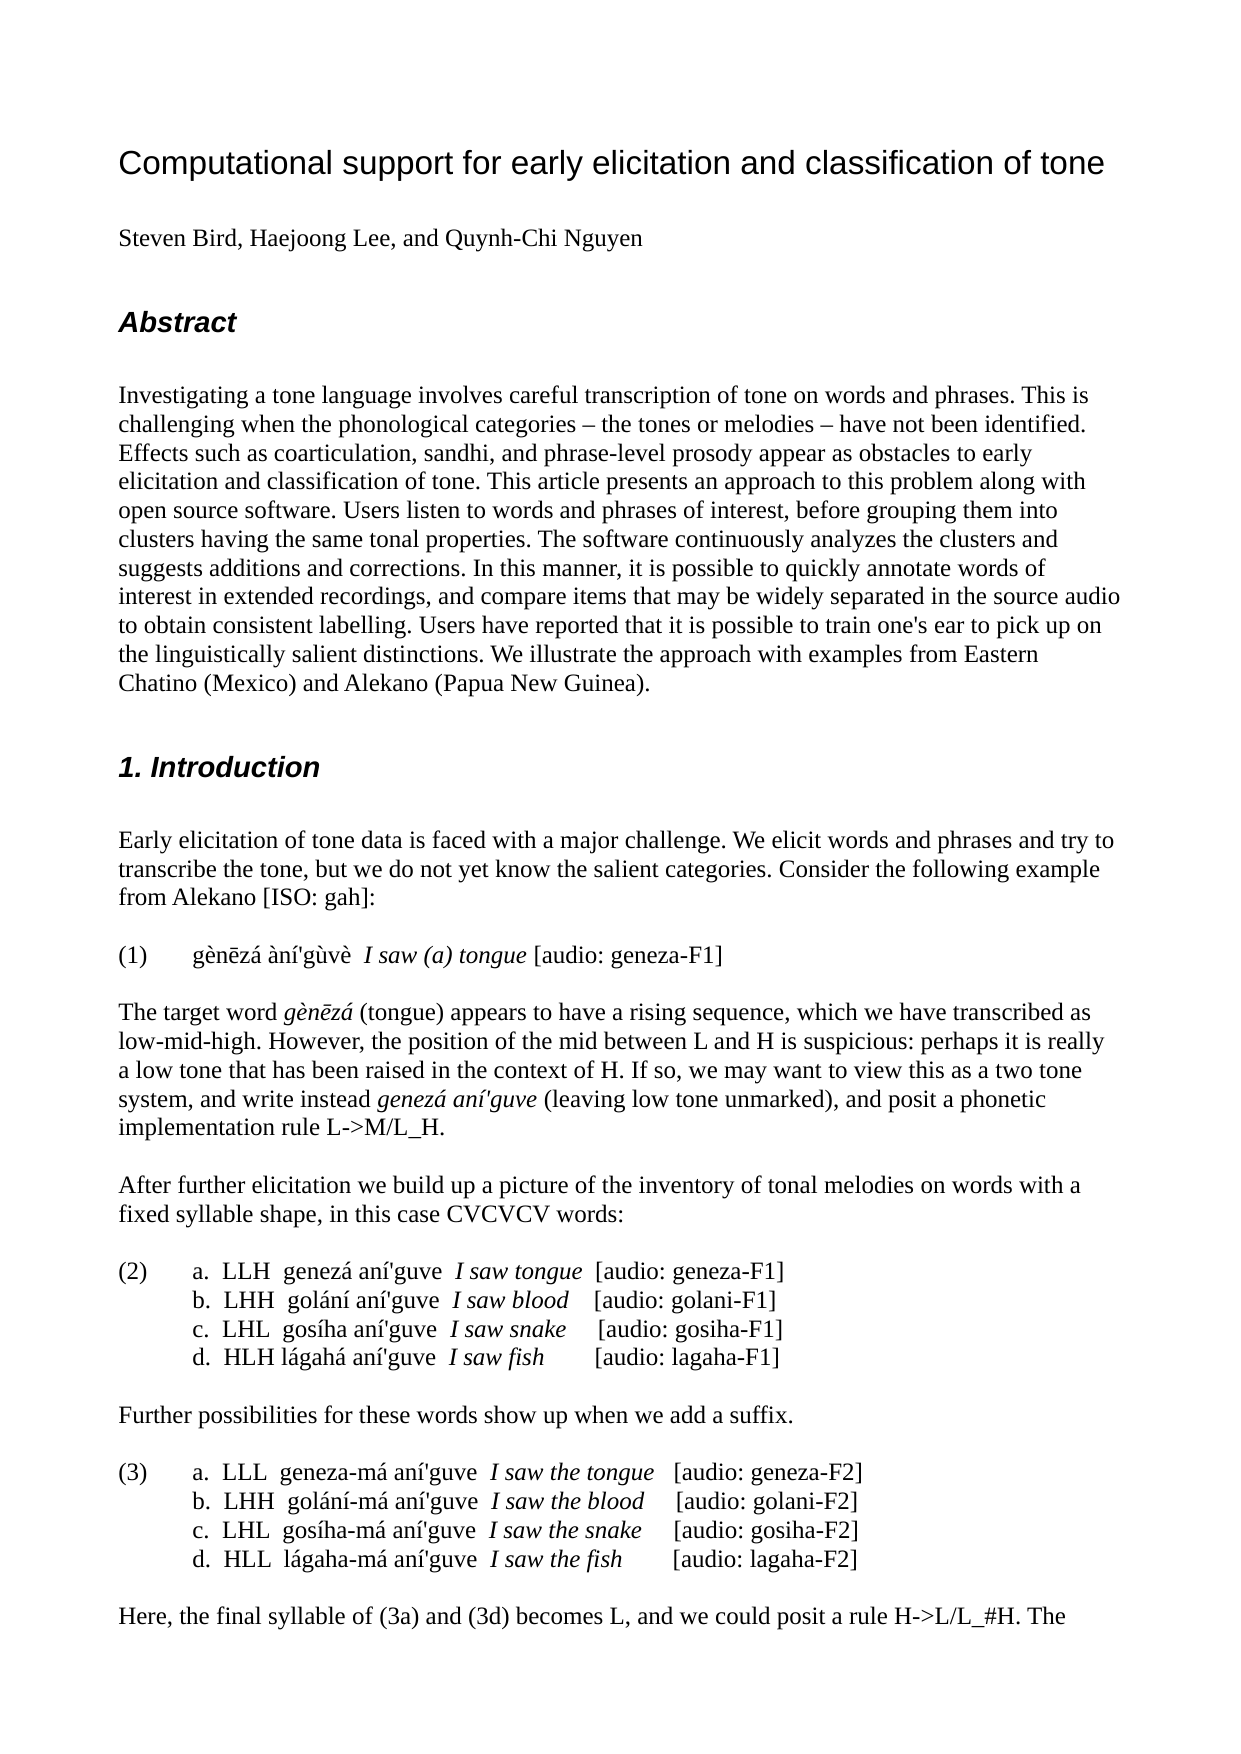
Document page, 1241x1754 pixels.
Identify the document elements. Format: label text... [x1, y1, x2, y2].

text (1) gènēzá àní'gùvè I saw (a) tongue [audio: geneza-F1] [118, 940, 1122, 969]
text Early elicitation of tone data is faced with a major challenge. We elicit words and phrases and try to transcribe the tone, but we do not yet know the salient categories. Consider the following example from Alekano [ISO: gah]: [118, 825, 1122, 911]
text Investigating a tone language involves careful transcription of tone on words and phrases. This is challenging when the phonological categories – the tones or melodies – have not been identified. Effects such as coarticulation, sandhi, and phrase-level prosody appear as obstacles to early elicitation and classification of tone. This article presents an approach to this problem along with open source software. Users listen to words and phrases of interest, before grouping them into clusters having the same tonal properties. The software continuously analyzes the clusters and suggests additions and corrections. In this manner, it is possible to quickly annotate words of interest in extended recordings, and compare items that may be widely separated in the source audio to obtain consistent labelling. Users have reported that it is possible to train one's ear to pick up on the linguistically salient distinctions. We illustrate the approach with examples from Eastern Chatino (Mexico) and Alekano (Papua New Guinea). [118, 380, 1122, 696]
text b. LHH golání-má aní'guve I saw the blood [audio: golani-F2] [118, 1486, 1122, 1515]
text (2) a. LLH genezá aní'guve I saw tongue [audio: geneza-F1] [118, 1256, 1122, 1285]
text Steven Bird, Haejoong Lee, and Quynh-Chi Nguyen [118, 223, 1122, 252]
text d. HLL lágaha-má aní'guve I saw the fish [audio: lagaha-F2] [118, 1544, 1122, 1572]
subtitle Abstract [118, 305, 1122, 339]
text c. LHL gosíha aní'guve I saw snake [audio: gosiha-F1] [118, 1314, 1122, 1342]
text c. LHL gosíha-má aní'guve I saw the snake [audio: gosiha-F2] [118, 1515, 1122, 1544]
text Here, the final syllable of (3a) and (3d) becomes L, and we could posit a rule H->L/L_#H. The [118, 1601, 1122, 1630]
subtitle Computational support for early elicitation and classification of tone [118, 143, 1122, 182]
text d. HLH lágahá aní'guve I saw fish [audio: lagaha-F1] [118, 1342, 1122, 1371]
text (3) a. LLL geneza-má aní'guve I saw the tongue [audio: geneza-F2] [118, 1457, 1122, 1486]
subtitle 1. Introduction [118, 750, 1122, 784]
text Further possibilities for these words show up when we add a suffix. [118, 1400, 1122, 1429]
text After further elicitation we build up a picture of the inventory of tonal melodies on words with a fixed syllable shape, in this case CVCVCV words: [118, 1170, 1122, 1227]
text b. LHH golání aní'guve I saw blood [audio: golani-F1] [118, 1285, 1122, 1314]
text The target word gènēzá (tongue) appears to have a rising sequence, which we have transcribed as low-mid-high. However, the position of the mid between L and H is suspicious: perhaps it is really a low tone that has been raised in the context of H. If so, we may want to view this as a two tone system, and write instead genezá aní'guve (leaving low tone unmarked), and posit a phonetic implementation rule L->M/L_H. [118, 997, 1122, 1141]
